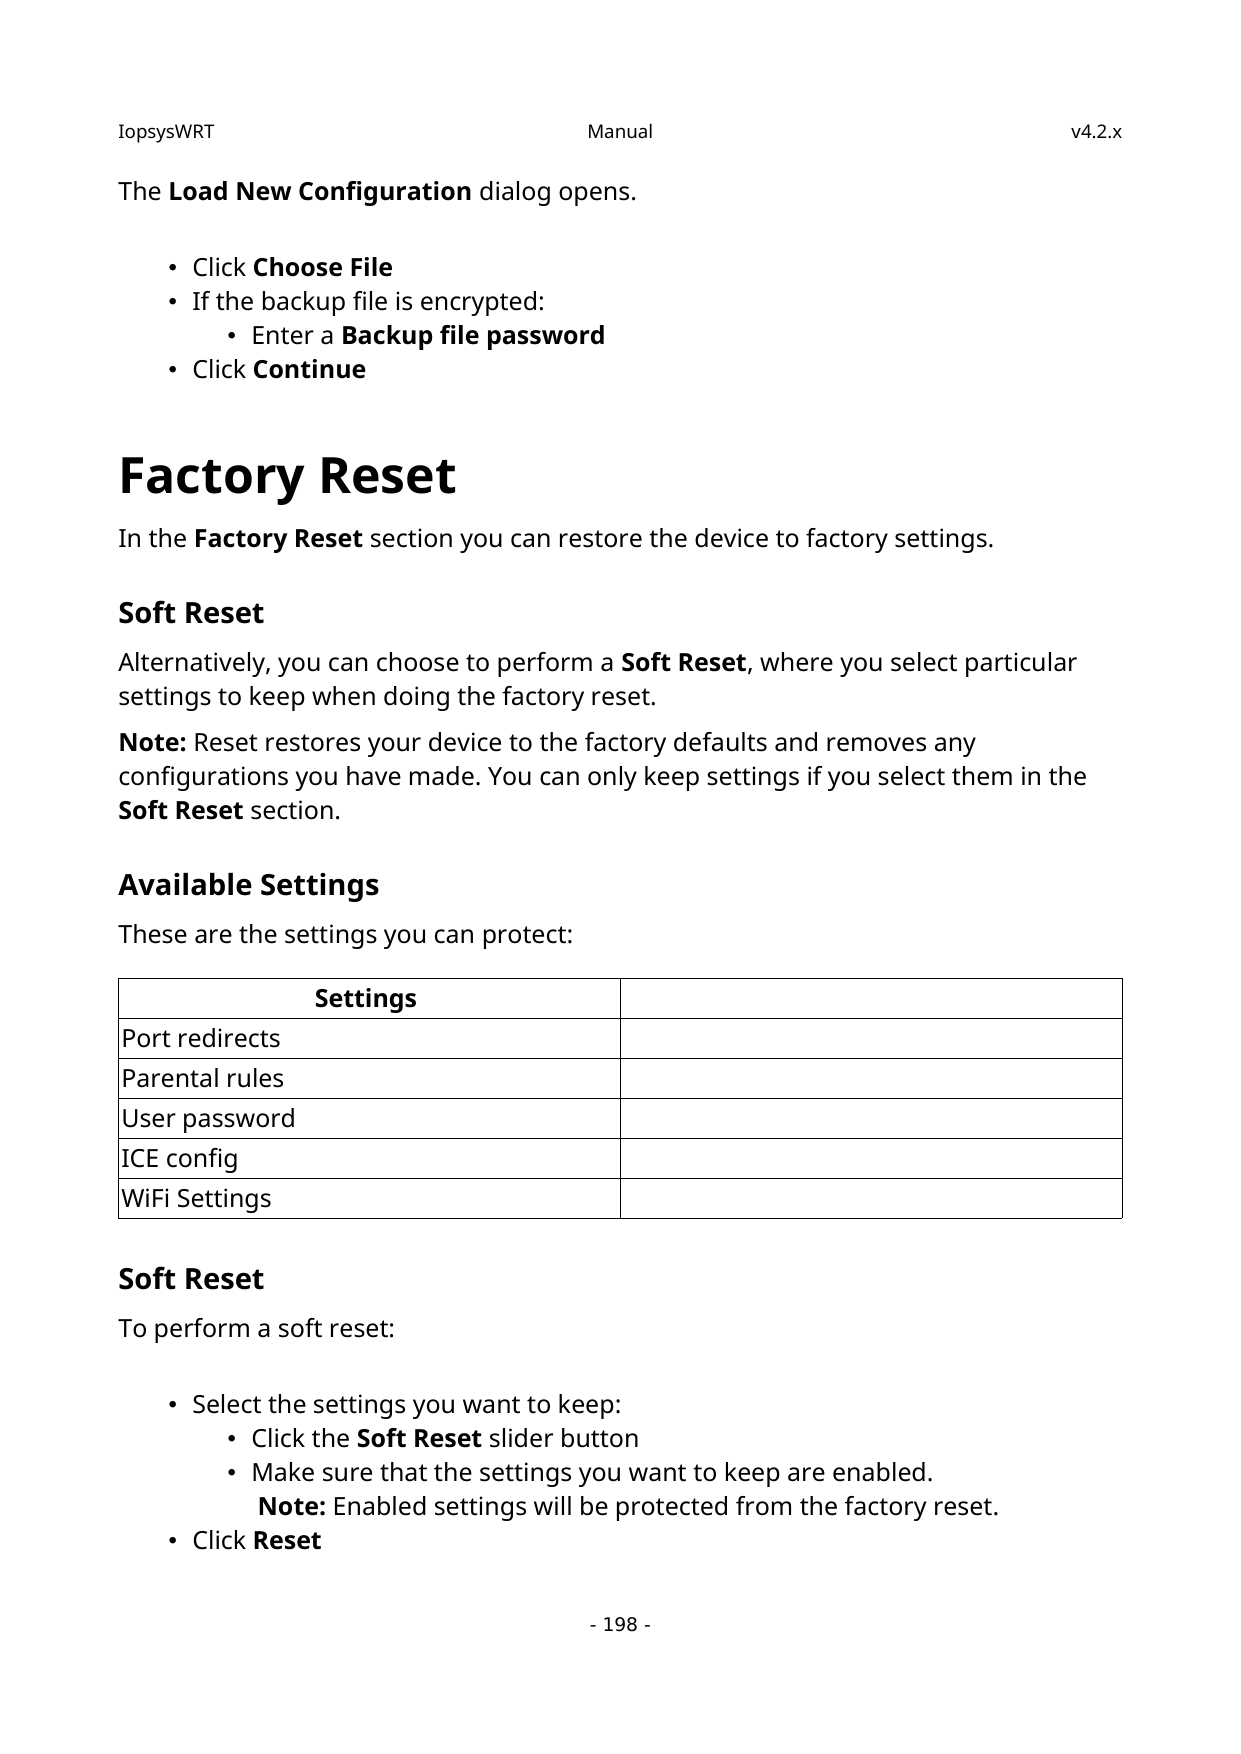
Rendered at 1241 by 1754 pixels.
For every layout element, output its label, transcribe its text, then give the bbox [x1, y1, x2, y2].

text The Load New Configuration dialog opens. [118, 173, 1122, 207]
subtitle Soft Reset [118, 1258, 1122, 1298]
text Alternatively, you can choose to perform a Soft Reset, where you select particular settings to keep when doing the factory reset. [118, 644, 1122, 712]
list If the backup file is encrypted: [177, 283, 1122, 317]
table_cell [621, 1019, 1122, 1058]
table_cell ICE config [119, 1139, 620, 1178]
text To perform a soft reset: [118, 1310, 1122, 1344]
list Enter a Backup file password [236, 317, 1122, 351]
table_header Settings [119, 979, 620, 1018]
list Make sure that the settings you want to keep are enabled. Note: Enabled settings will be protected from the factory reset. [236, 1454, 1122, 1522]
table_cell Port redirects [119, 1019, 620, 1058]
table_cell [621, 1059, 1122, 1098]
table_cell [621, 1099, 1122, 1138]
table_cell [621, 1139, 1122, 1178]
subtitle Factory Reset [118, 440, 1122, 508]
table_cell Parental rules [119, 1059, 620, 1098]
subtitle Soft Reset [118, 592, 1122, 632]
text In the Factory Reset section you can restore the device to factory settings. [118, 521, 1122, 554]
subtitle Available Settings [118, 864, 1122, 904]
list Click Reset [177, 1522, 1122, 1557]
list Click Choose File [177, 249, 1122, 283]
table_cell [621, 1179, 1122, 1218]
list Click the Soft Reset slider button [236, 1420, 1122, 1454]
table_cell WiFi Settings [119, 1179, 620, 1218]
list Click Continue [177, 351, 1122, 385]
list Select the settings you want to keep: [177, 1386, 1122, 1420]
text Note: Reset restores your device to the factory defaults and removes any configurations you have made. You can only keep settings if you select them in the Soft Reset section. [118, 725, 1122, 827]
table_header [621, 979, 1122, 1018]
text These are the settings you can protect: [118, 917, 1122, 951]
table_cell User password [119, 1099, 620, 1138]
